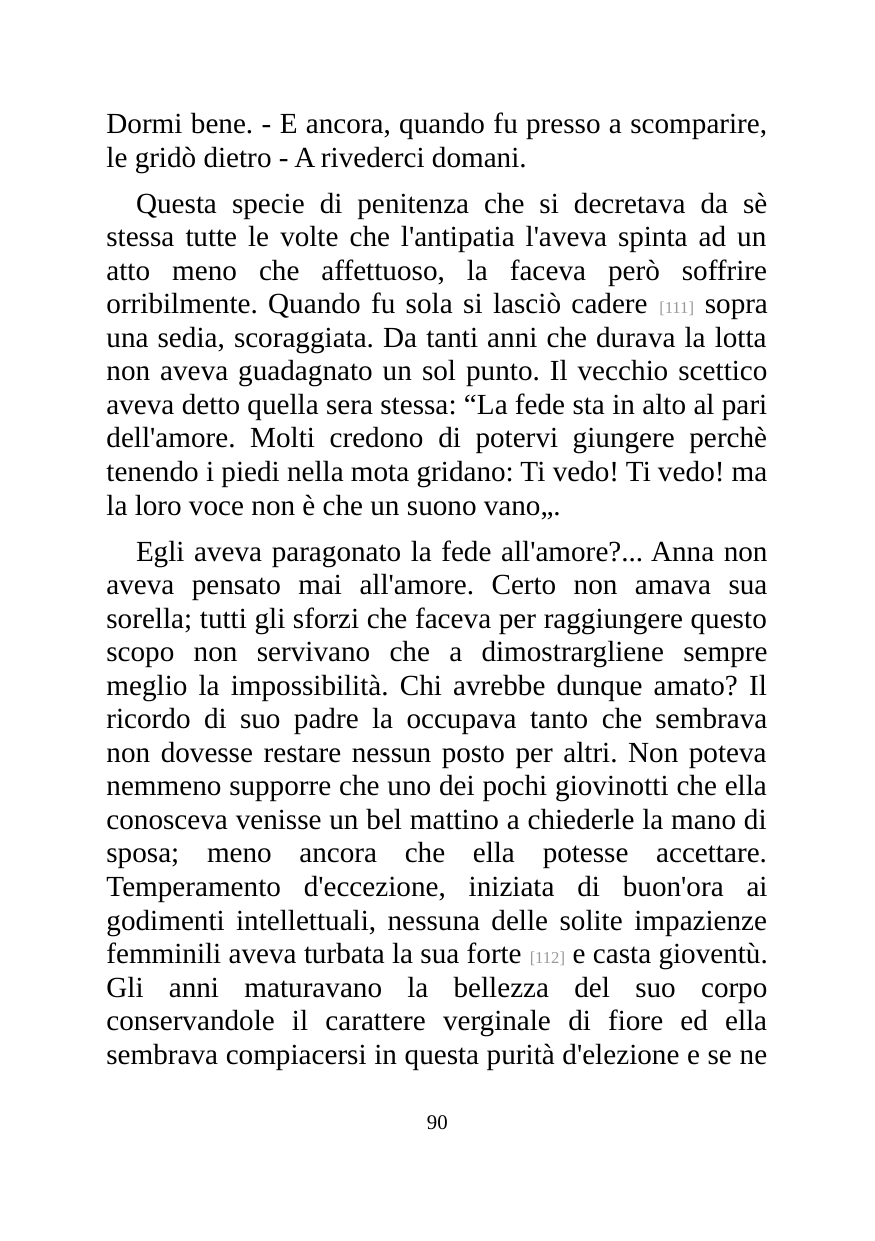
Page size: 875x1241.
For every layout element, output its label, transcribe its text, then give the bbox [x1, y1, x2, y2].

text Egli aveva paragonato la fede all'amore?... Anna non aveva pensato mai all'amore. Certo non amava sua sorella; tutti gli sforzi che faceva per raggiungere questo scopo non servivano che a dimostrargliene sempre meglio la impossibilità. Chi avrebbe dunque amato? Il ricordo di suo padre la occupava tanto che sembrava non dovesse restare nessun posto per altri. Non poteva nemmeno supporre che uno dei pochi giovinotti che ella conosceva venisse un bel mattino a chiederle la mano di sposa; meno ancora che ella potesse accettare. Temperamento d'eccezione, iniziata di buon'ora ai godimenti intellettuali, nessuna delle solite impazienze femminili aveva turbata la sua forte [112] e casta gioventù. Gli anni maturavano la bellezza del suo corpo conservandole il carattere verginale di fiore ed ella sembrava compiacersi in questa purità d'elezione e se ne [106, 534, 768, 1070]
text Questa specie di penitenza che si decretava da sè stessa tutte le volte che l'antipatia l'aveva spinta ad un atto meno che affettuoso, la faceva però soffrire orribilmente. Quando fu sola si lasciò cadere [111] sopra una sedia, scoraggiata. Da tanti anni che durava la lotta non aveva guadagnato un sol punto. Il vecchio scettico aveva detto quella sera stessa: “La fede sta in alto al pari dell'amore. Molti credono di potervi giungere perchè tenendo i piedi nella mota gridano: Ti vedo! Ti vedo! ma la loro voce non è che un suono vano„. [106, 186, 768, 521]
text - Dormi bene. - E ancora, quando fu presso a scomparire, le gridò dietro - A rivederci domani. [106, 106, 768, 173]
